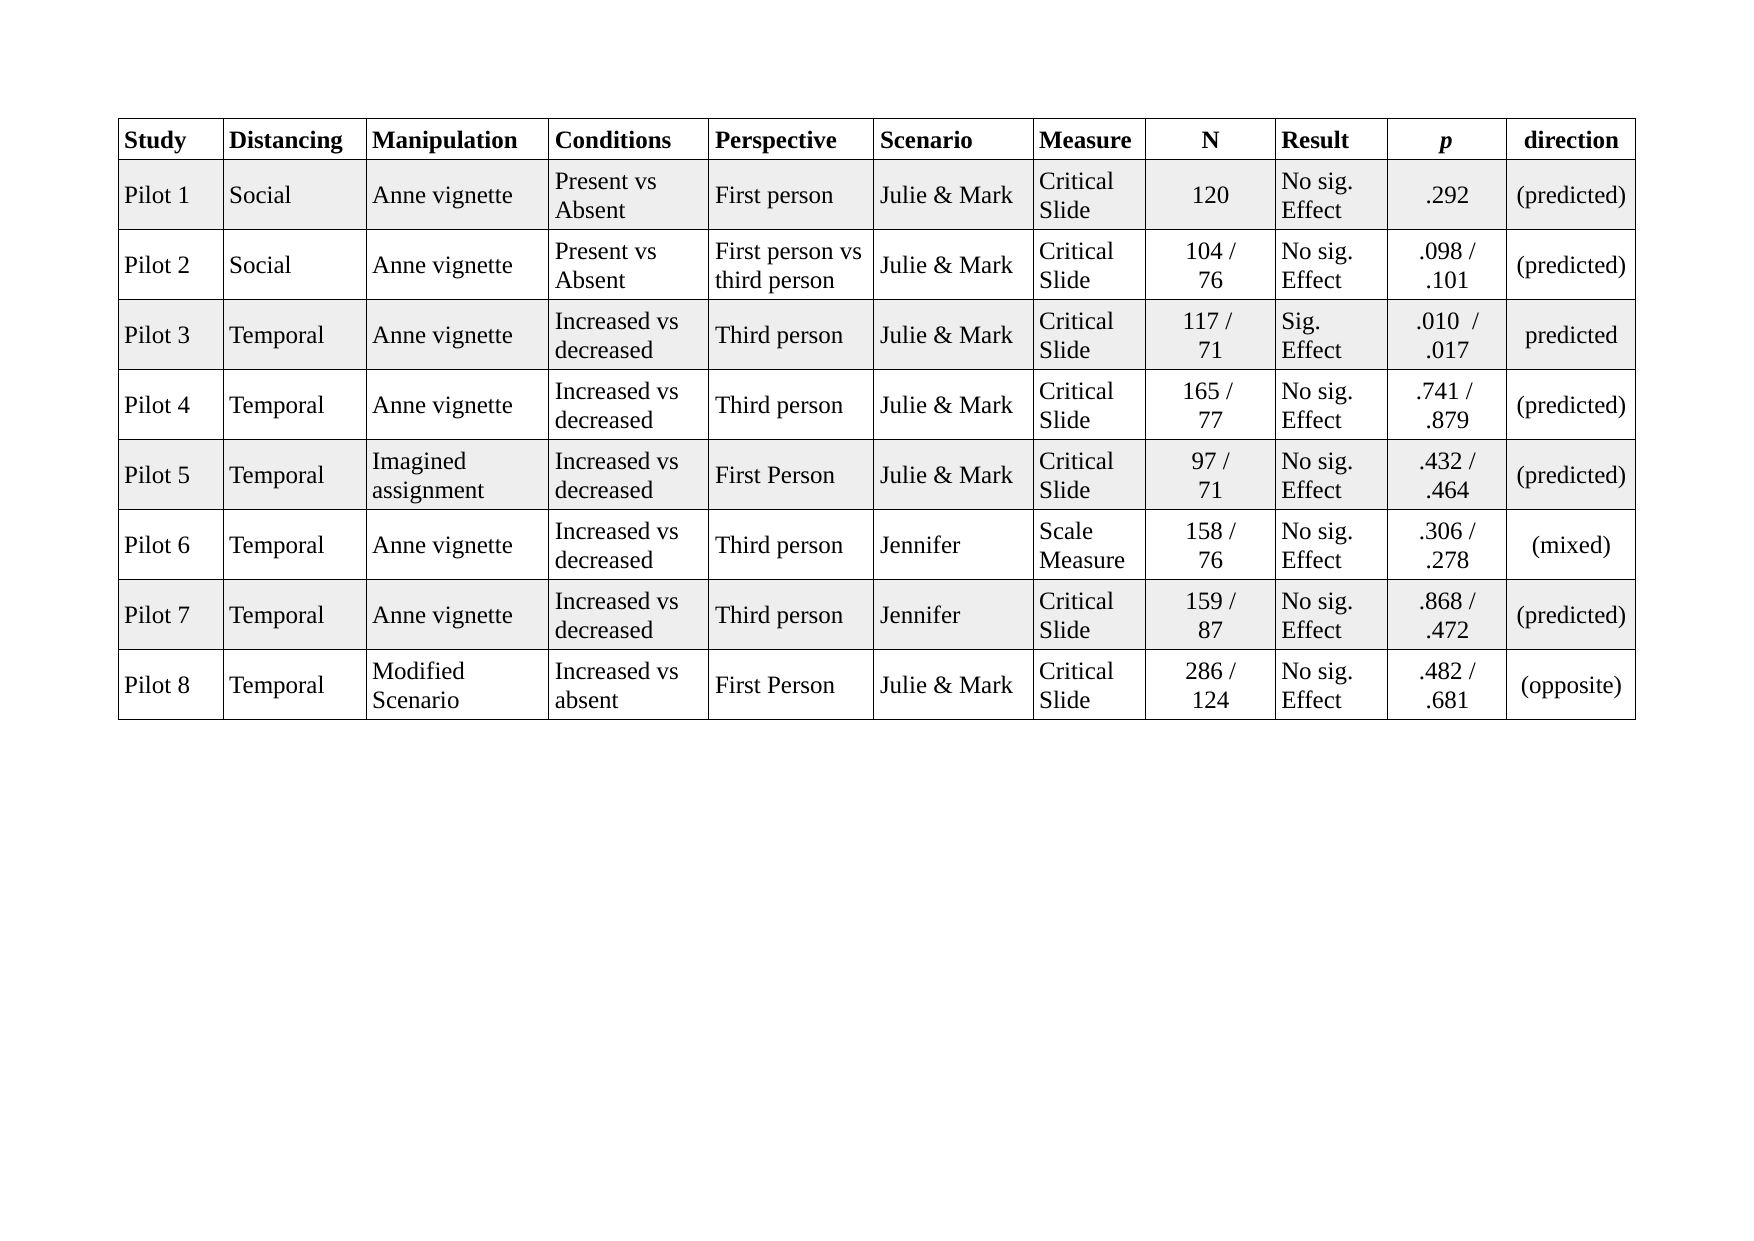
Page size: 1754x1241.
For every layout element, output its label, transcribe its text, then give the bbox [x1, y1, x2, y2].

table_cell Critical Slide [1034, 650, 1145, 719]
table_cell (opposite) [1507, 650, 1635, 719]
table_cell (predicted) [1507, 440, 1635, 509]
table_cell Sig. Effect [1276, 300, 1387, 369]
table_cell Temporal [224, 510, 366, 579]
table_header Perspective [709, 119, 873, 159]
table_cell Julie & Mark [874, 440, 1033, 509]
table_cell 104 / 76 [1146, 230, 1275, 299]
table_cell Anne vignette [367, 510, 548, 579]
table_cell Scale Measure [1034, 510, 1145, 579]
table_cell Critical Slide [1034, 230, 1145, 299]
table_cell Pilot 5 [119, 440, 223, 509]
table_cell Julie & Mark [874, 160, 1033, 229]
table_cell Julie & Mark [874, 650, 1033, 719]
table_cell predicted [1507, 300, 1635, 369]
table_cell Pilot 7 [119, 580, 223, 649]
table_cell Critical Slide [1034, 160, 1145, 229]
table_header Manipulation [367, 119, 548, 159]
table_cell .098 / .101 [1388, 230, 1506, 299]
table_cell Increased vs decreased [549, 440, 708, 509]
table_cell (predicted) [1507, 370, 1635, 439]
table_header Measure [1034, 119, 1145, 159]
table_cell Temporal [224, 650, 366, 719]
table_cell Increased vs absent [549, 650, 708, 719]
table_cell 120 [1146, 160, 1275, 229]
table_cell Temporal [224, 440, 366, 509]
table_cell Jennifer [874, 510, 1033, 579]
table_cell .010 / .017 [1388, 300, 1506, 369]
table_cell Modified Scenario [367, 650, 548, 719]
table_cell Julie & Mark [874, 370, 1033, 439]
table_cell .432 / .464 [1388, 440, 1506, 509]
table_cell (predicted) [1507, 580, 1635, 649]
table_cell Temporal [224, 300, 366, 369]
table_cell Julie & Mark [874, 230, 1033, 299]
table_header p [1388, 119, 1506, 159]
table_cell Critical Slide [1034, 580, 1145, 649]
table_cell Critical Slide [1034, 370, 1145, 439]
table_cell First person vs third person [709, 230, 873, 299]
table_cell Julie & Mark [874, 300, 1033, 369]
table_cell Increased vs decreased [549, 510, 708, 579]
table_cell (mixed) [1507, 510, 1635, 579]
table_header direction [1507, 119, 1635, 159]
table_header Conditions [549, 119, 708, 159]
table_cell 97 / 71 [1146, 440, 1275, 509]
table_cell Anne vignette [367, 370, 548, 439]
table_cell Third person [709, 510, 873, 579]
table_header Result [1276, 119, 1387, 159]
table_cell Pilot 6 [119, 510, 223, 579]
table_cell Third person [709, 370, 873, 439]
table_cell .292 [1388, 160, 1506, 229]
table_cell No sig. Effect [1276, 580, 1387, 649]
table_cell Pilot 3 [119, 300, 223, 369]
table_cell Imagined assignment [367, 440, 548, 509]
table_cell Critical Slide [1034, 440, 1145, 509]
table_cell Anne vignette [367, 580, 548, 649]
table_cell 286 / 124 [1146, 650, 1275, 719]
table_header N [1146, 119, 1275, 159]
table_cell Pilot 2 [119, 230, 223, 299]
table_cell .868 / .472 [1388, 580, 1506, 649]
table_cell 159 / 87 [1146, 580, 1275, 649]
table_cell .482 / .681 [1388, 650, 1506, 719]
table_cell Pilot 4 [119, 370, 223, 439]
table_cell 117 / 71 [1146, 300, 1275, 369]
table_header Scenario [874, 119, 1033, 159]
table_cell Temporal [224, 580, 366, 649]
table_cell Anne vignette [367, 300, 548, 369]
table_cell No sig. Effect [1276, 160, 1387, 229]
table_header Study [119, 119, 223, 159]
table_cell Social [224, 160, 366, 229]
table_cell .741 / .879 [1388, 370, 1506, 439]
table_cell Increased vs decreased [549, 580, 708, 649]
table_cell Social [224, 230, 366, 299]
table_cell First person [709, 160, 873, 229]
table_header Distancing [224, 119, 366, 159]
table_cell Pilot 1 [119, 160, 223, 229]
table_cell Increased vs decreased [549, 370, 708, 439]
table_cell 165 / 77 [1146, 370, 1275, 439]
table_cell Critical Slide [1034, 300, 1145, 369]
table_cell (predicted) [1507, 160, 1635, 229]
table_cell Third person [709, 580, 873, 649]
table_cell First Person [709, 650, 873, 719]
table_cell 158 / 76 [1146, 510, 1275, 579]
table_cell Present vs Absent [549, 160, 708, 229]
table_cell Present vs Absent [549, 230, 708, 299]
table_cell (predicted) [1507, 230, 1635, 299]
table_cell No sig. Effect [1276, 440, 1387, 509]
table_cell First Person [709, 440, 873, 509]
table_cell .306 / .278 [1388, 510, 1506, 579]
table_cell Third person [709, 300, 873, 369]
table_cell No sig. Effect [1276, 370, 1387, 439]
table_cell No sig. Effect [1276, 510, 1387, 579]
table_cell Anne vignette [367, 230, 548, 299]
table_cell Increased vs decreased [549, 300, 708, 369]
table_cell Jennifer [874, 580, 1033, 649]
table_cell Pilot 8 [119, 650, 223, 719]
table_cell Temporal [224, 370, 366, 439]
table_cell No sig. Effect [1276, 650, 1387, 719]
table_cell Anne vignette [367, 160, 548, 229]
table_cell No sig. Effect [1276, 230, 1387, 299]
